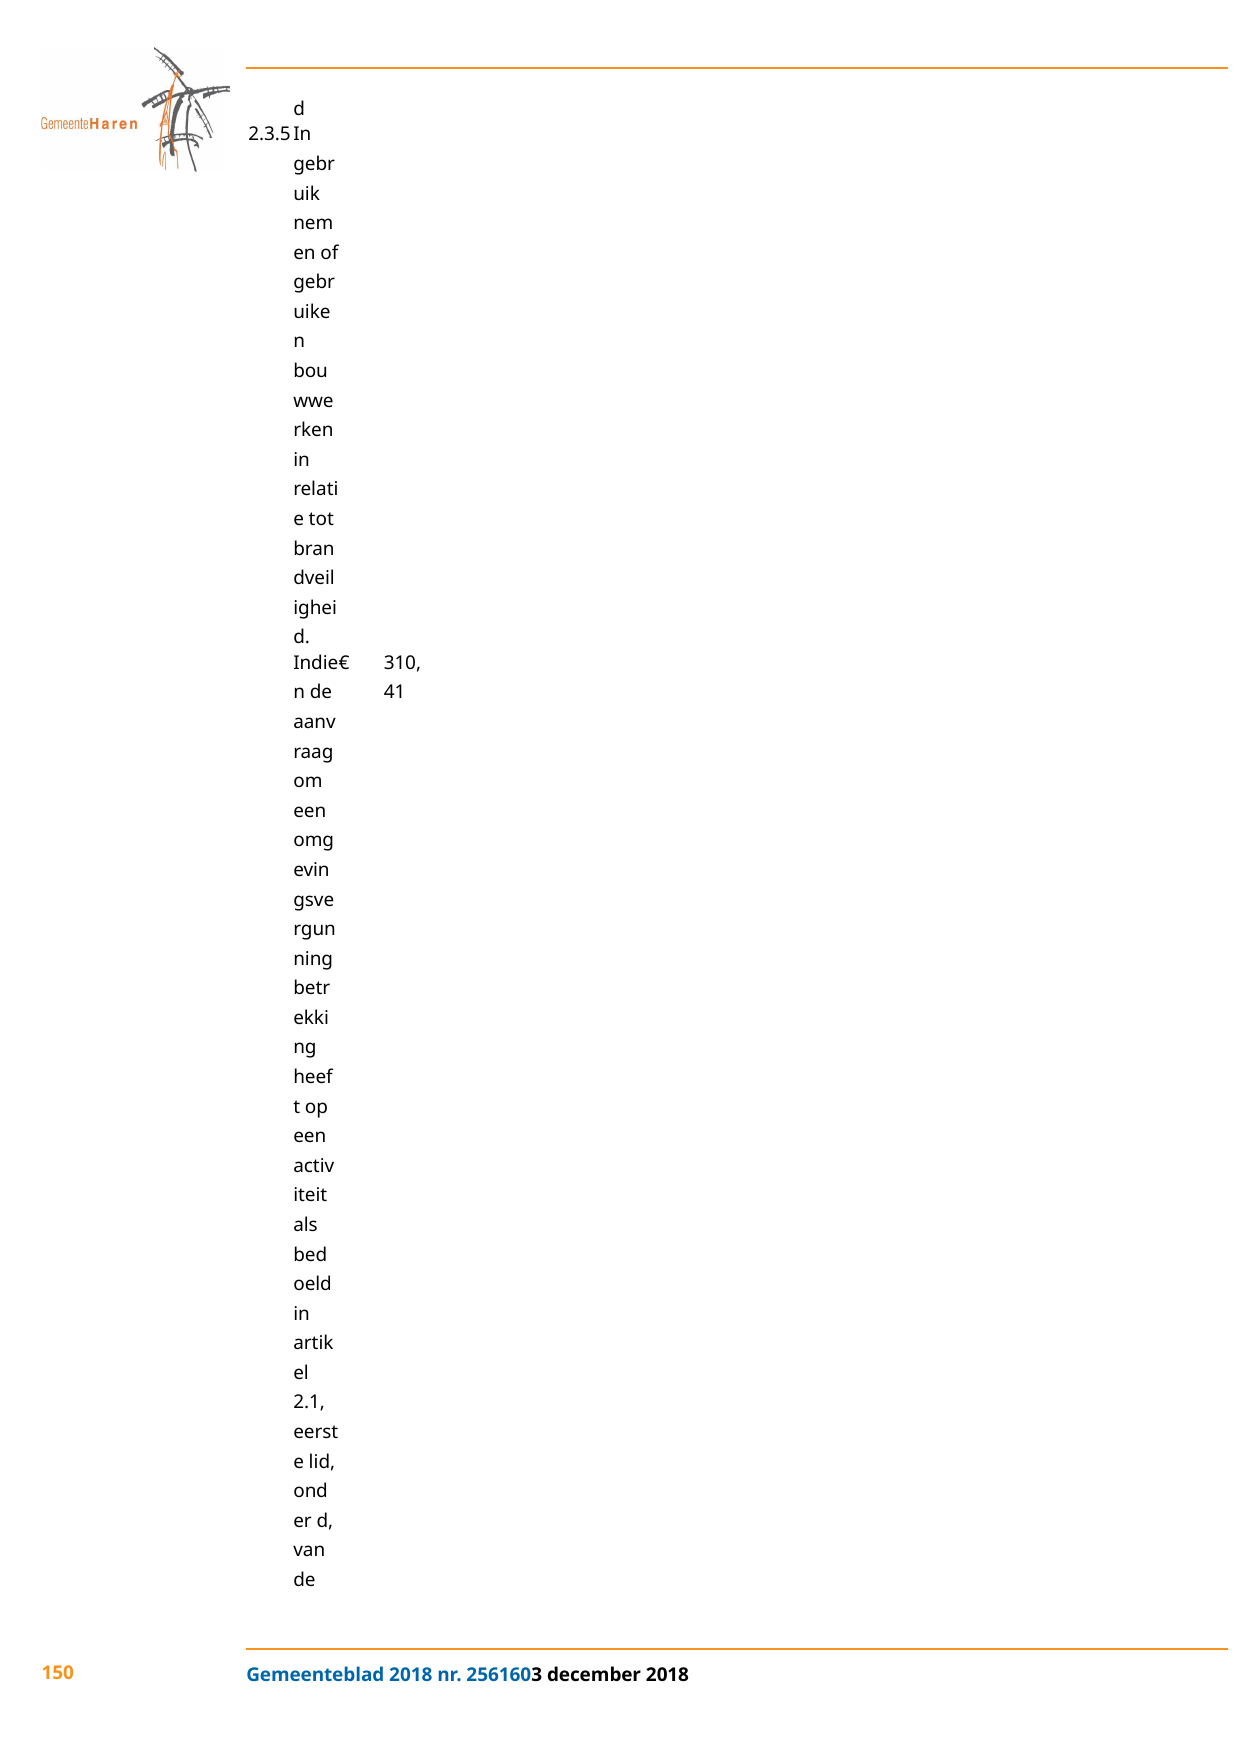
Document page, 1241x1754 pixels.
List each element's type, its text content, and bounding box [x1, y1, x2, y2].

picture [41, 47, 231, 172]
table_cell [338, 121, 383, 649]
table_cell In gebruik nemen of gebruiken bouwwerken in relatie tot brandveiligheid. [293, 121, 338, 649]
table_cell [384, 121, 429, 649]
table_cell 2.3.5 [248, 121, 293, 649]
table_cell € [338, 649, 383, 1592]
table_cell [248, 95, 293, 121]
table_cell [384, 95, 429, 121]
table_cell d [293, 95, 338, 121]
table_cell [248, 649, 293, 1592]
table_cell [338, 95, 383, 121]
table_cell 310,41 [384, 649, 429, 1592]
table_cell Indien de aanvraag om een omgevingsvergunning betrekking heeft op een activiteit als bedoeld in artikel 2.1, eerste lid, onder d, van de [293, 649, 338, 1592]
